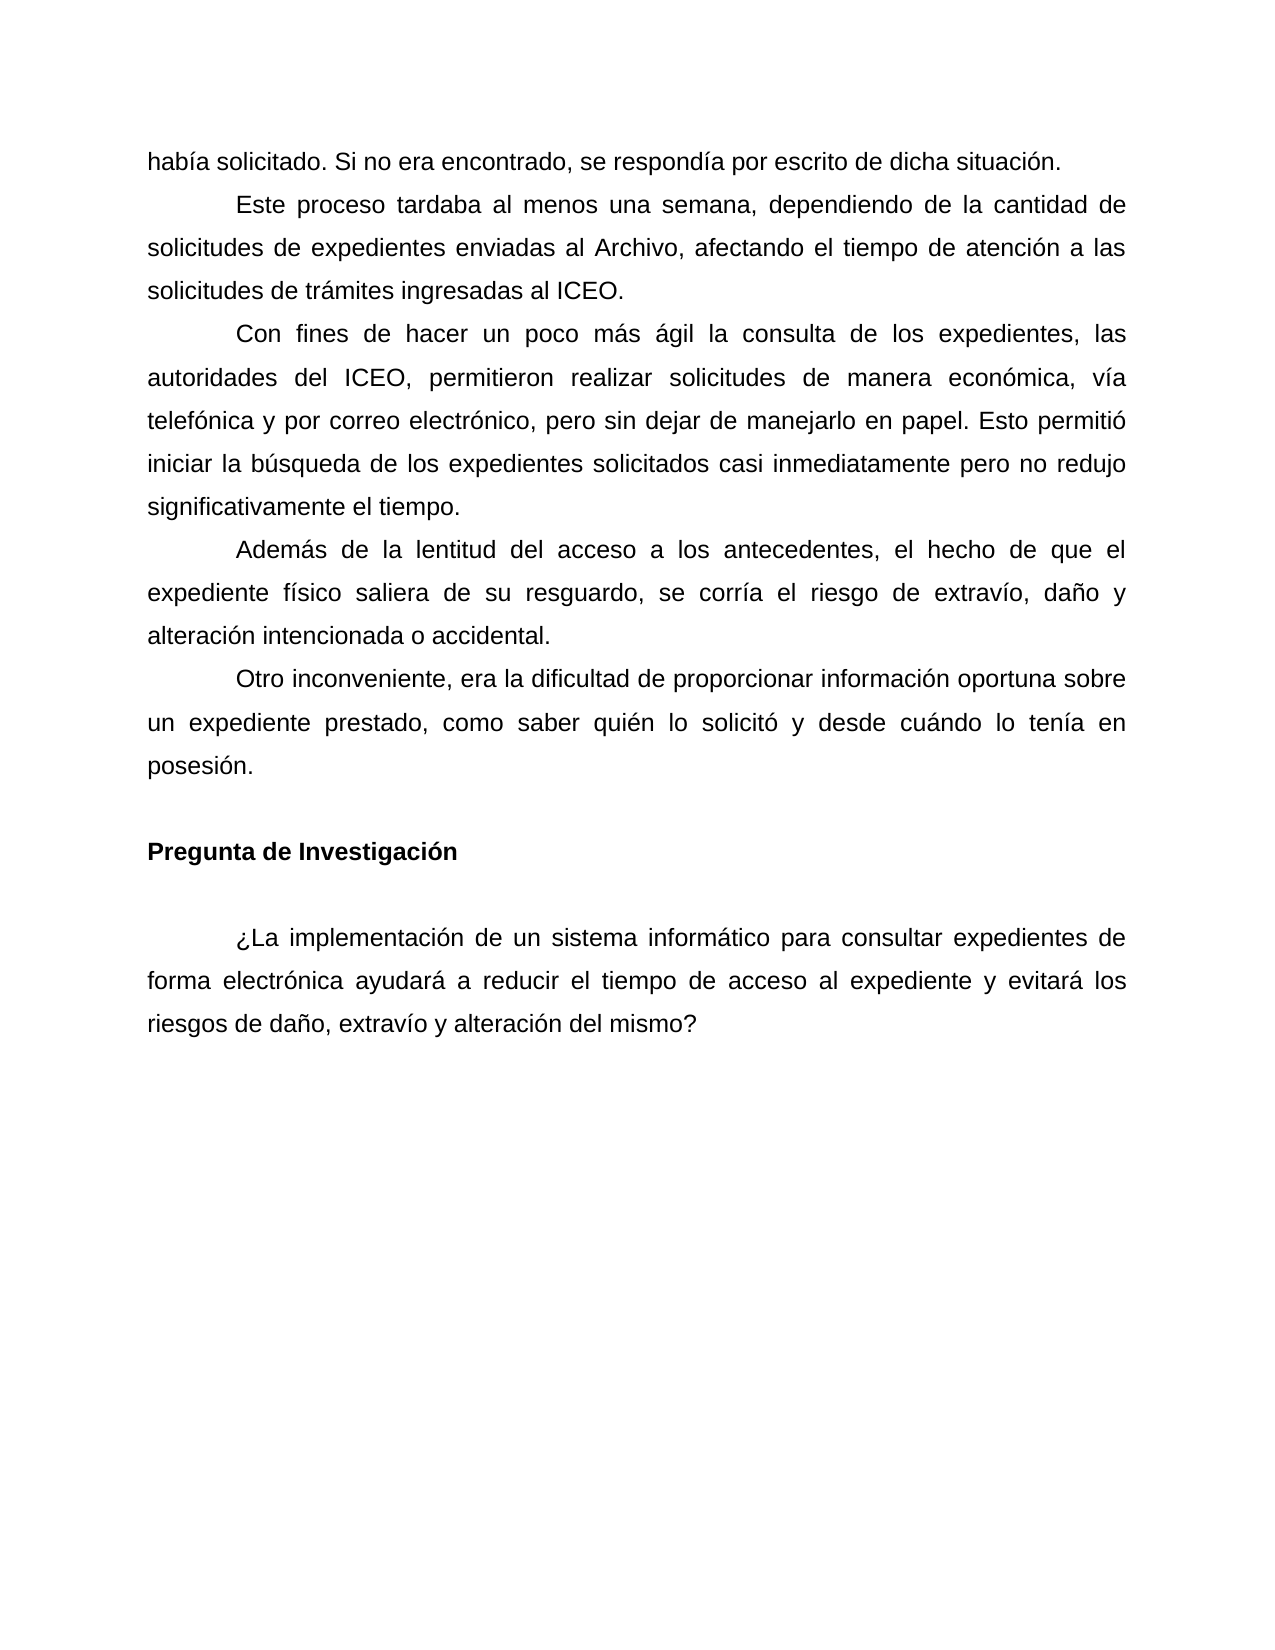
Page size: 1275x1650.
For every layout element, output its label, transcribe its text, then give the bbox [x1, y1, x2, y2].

text Con fines de hacer un poco más ágil la consulta de los expedientes, las autoridades del ICEO, permitieron realizar solicitudes de manera económica, vía telefónica y por correo electrónico, pero sin dejar de manejarlo en papel. Esto permitió iniciar la búsqueda de los expedientes solicitados casi inmediatamente pero no redujo significativamente el tiempo. [147, 319, 1128, 521]
text Pregunta de Investigación [147, 837, 1128, 866]
text había solicitado. Si no era encontrado, se respondía por escrito de dicha situación. [147, 147, 1128, 176]
text ¿La implementación de un sistema informático para consultar expedientes de forma electrónica ayudará a reducir el tiempo de acceso al expediente y evitará los riesgos de daño, extravío y alteración del mismo? [147, 923, 1128, 1038]
text Además de la lentitud del acceso a los antecedentes, el hecho de que el expediente físico saliera de su resguardo, se corría el riesgo de extravío, daño y alteración intencionada o accidental. [147, 535, 1128, 650]
text Este proceso tardaba al menos una semana, dependiendo de la cantidad de solicitudes de expedientes enviadas al Archivo, afectando el tiempo de atención a las solicitudes de trámites ingresadas al ICEO. [147, 190, 1128, 305]
text Otro inconveniente, era la dificultad de proporcionar información oportuna sobre un expediente prestado, como saber quién lo solicitó y desde cuándo lo tenía en posesión. [147, 664, 1128, 779]
